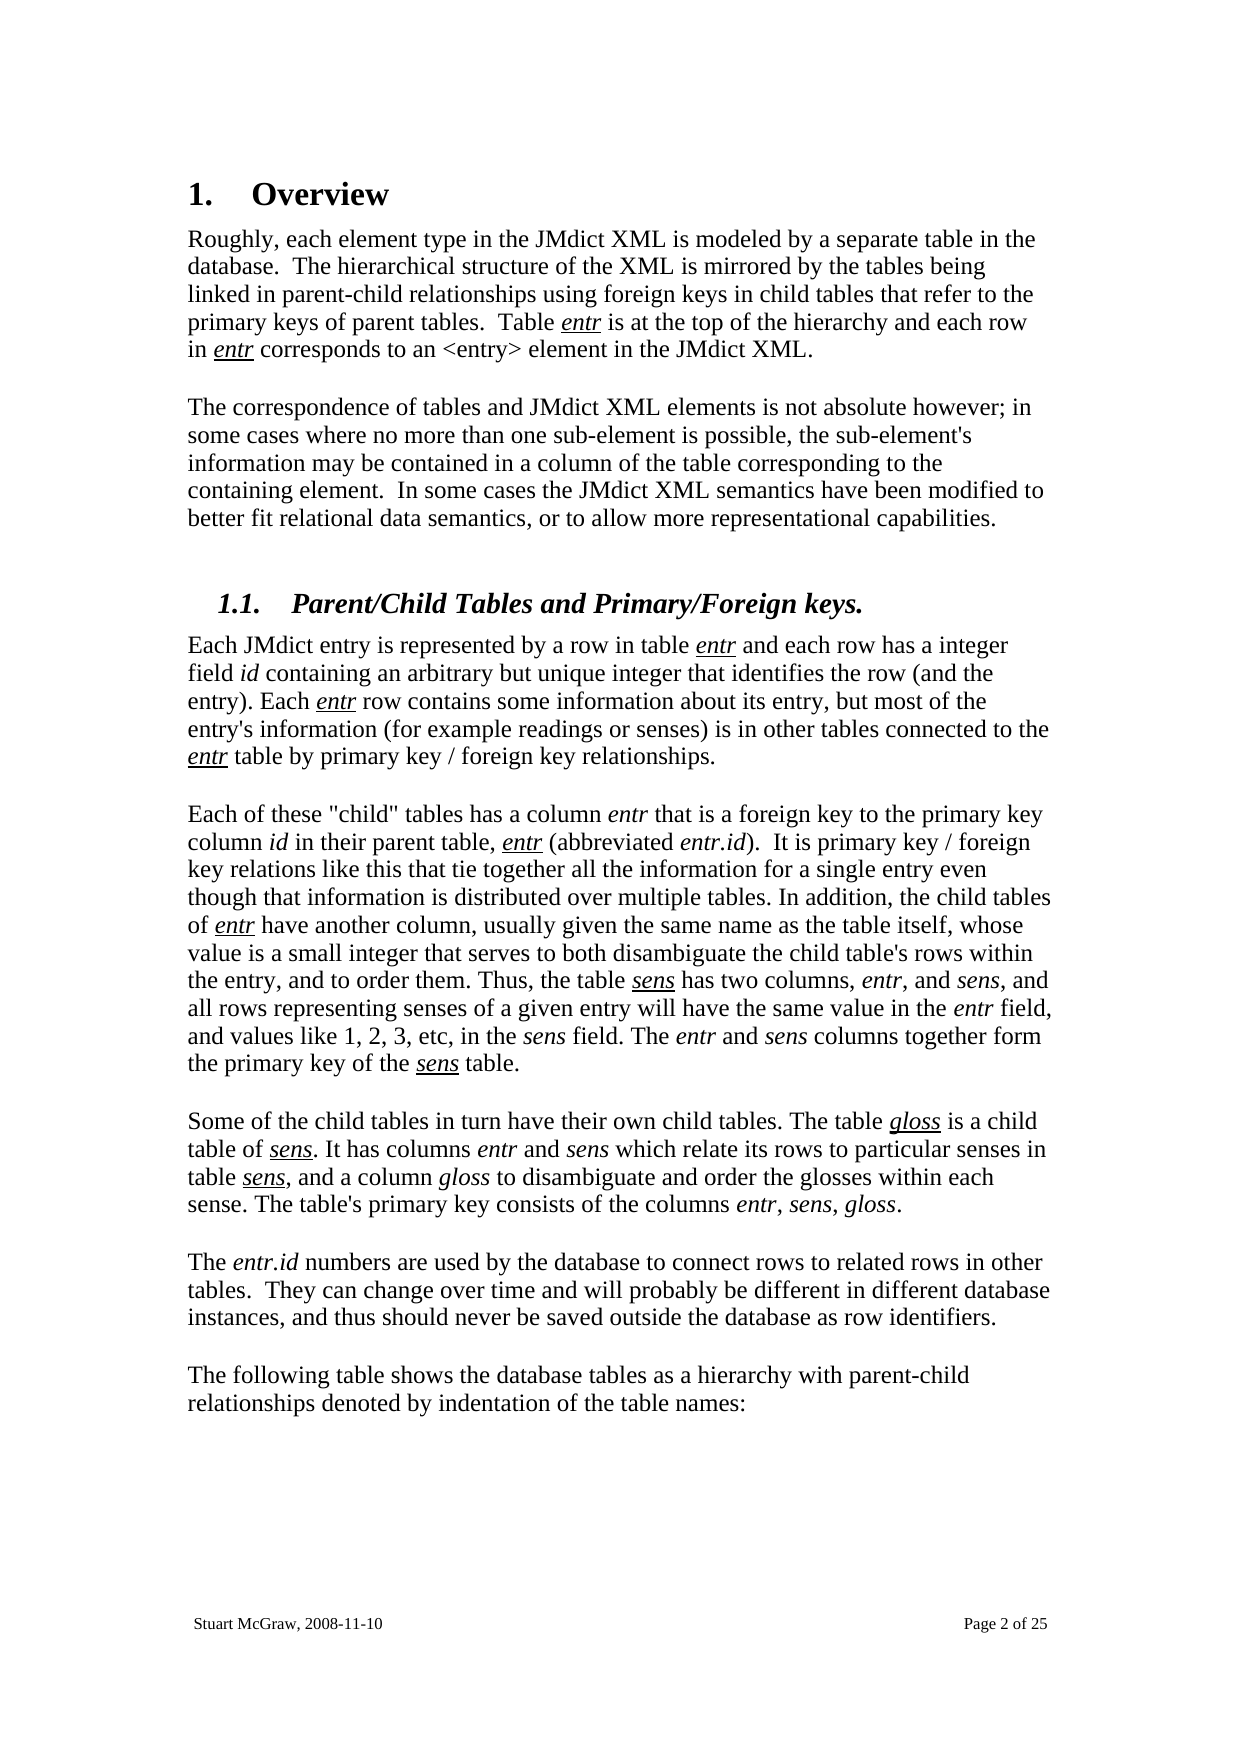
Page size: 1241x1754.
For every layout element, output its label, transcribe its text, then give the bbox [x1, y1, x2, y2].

text Some of the child tables in turn have their own child tables. The table gloss is a child table of sens. It has columns entr and sens which relate its rows to particular senses in table sens, and a column gloss to disambiguate and order the glosses within each sense. The table's primary key consists of the columns entr, sens, gloss. [187, 1107, 1053, 1218]
subtitle Parent/Child Tables and Primary/Foreign keys. [187, 587, 1053, 619]
text Roughly, each element type in the JMdict XML is modeled by a separate table in the database. The hierarchical structure of the XML is mirrored by the tables being linked in parent-child relationships using foreign keys in child tables that refer to the primary keys of parent tables. Table entr is at the top of the hierarchy and each row in entr corresponds to an <entry> element in the JMdict XML. [187, 225, 1053, 363]
text Each JMdict entry is represented by a row in table entr and each row has a integer field id containing an arbitrary but unique integer that identifies the row (and the entry). Each entr row contains some information about its entry, but most of the entry's information (for example readings or senses) is in other tables connected to the entr table by primary key / foreign key relationships. [187, 632, 1053, 770]
text The entr.id numbers are used by the database to connect rows to related rows in other tables. They can change over time and will probably be different in different database instances, and thus should never be saved outside the database as row identifiers. [187, 1248, 1053, 1331]
text Each of these "child" tables has a column entr that is a foreign key to the primary key column id in their parent table, entr (abbreviated entr.id). It is primary key / foreign key relations like this that tie together all the information for a single entry even though that information is distributed over multiple tables. In addition, the child tables of entr have another column, usually given the same name as the table itself, whose value is a small integer that serves to both disambiguate the child table's rows within the entry, and to order them. Thus, the table sens has two columns, entr, and sens, and all rows representing senses of a given entry will have the same value in the entr field, and values like 1, 2, 3, etc, in the sens field. The entr and sens columns together form the primary key of the sens table. [187, 800, 1053, 1077]
text The following table shows the database tables as a hierarchy with parent-child relationships denoted by indentation of the table names: [187, 1361, 1053, 1417]
text The correspondence of tables and JMdict XML elements is not absolute however; in some cases where no more than one sub-element is possible, the sub-element's information may be contained in a column of the table corresponding to the containing element. In some cases the JMdict XML semantics have been modified to better fit relational data semantics, or to allow more representational capabilities. [187, 393, 1053, 532]
subtitle Overview [187, 176, 1053, 213]
